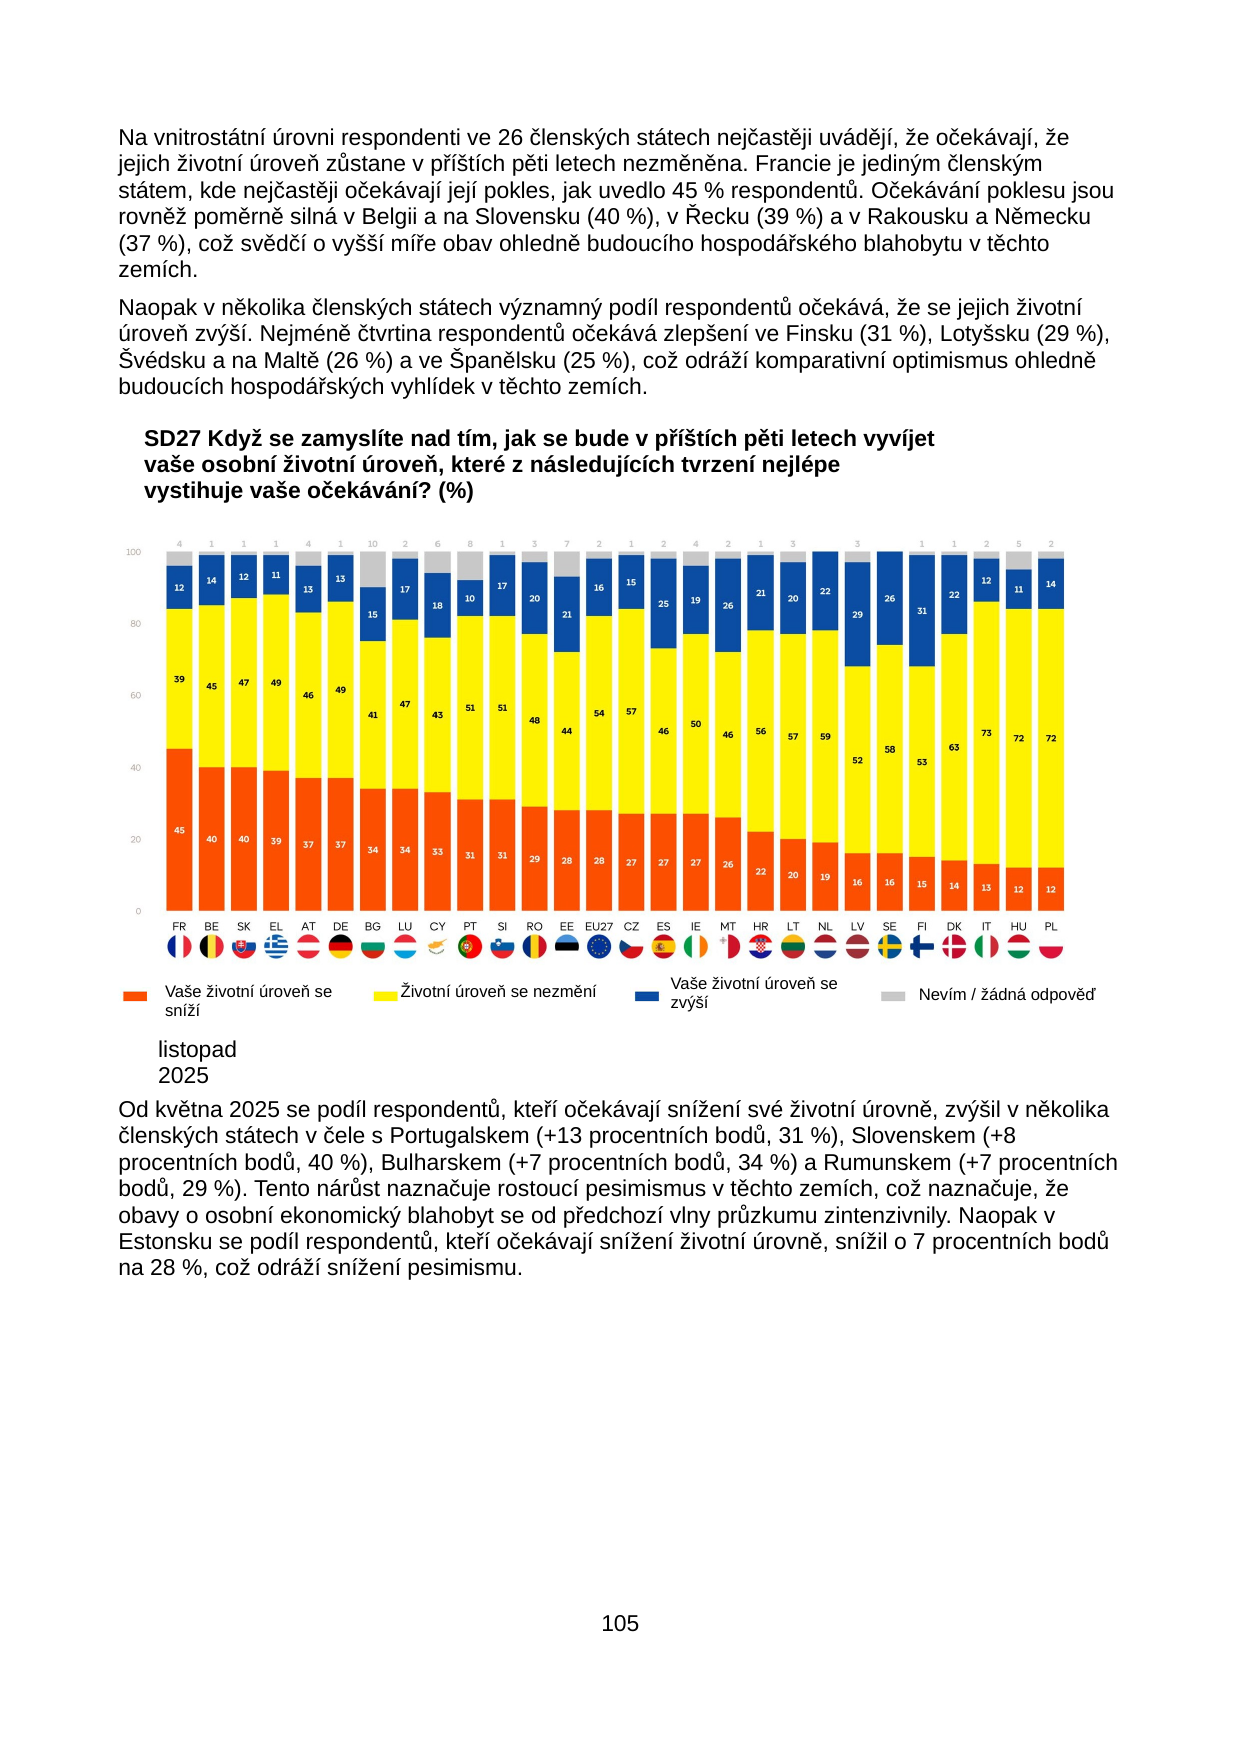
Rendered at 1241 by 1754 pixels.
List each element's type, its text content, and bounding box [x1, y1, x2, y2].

picture [119, 532, 1070, 968]
text Od května 2025 se podíl respondentů, kteří očekávají snížení své životní úrovně, zvýšil v několika členských státech v čele s Portugalskem (+13 procentních bodů, 31 %), Slovenskem (+8 procentních bodů, 40 %), Bulharskem (+7 procentních bodů, 34 %) a Rumunskem (+7 procentních bodů, 29 %). Tento nárůst naznačuje rostoucí pesimismus v těchto zemích, což naznačuje, že obavy o osobní ekonomický blahobyt se od předchozí vlny průzkumu zintenzivnily. Naopak v Estonsku se podíl respondentů, kteří očekávají snížení životní úrovně, snížil o 7 procentních bodů na 28 %, což odráží snížení pesimismu. [118, 411, 1122, 1281]
text Naopak v několika členských státech významný podíl respondentů očekává, že se jejich životní úroveň zvýší. Nejméně čtvrtina respondentů očekává zlepšení ve Finsku (31 %), Lotyšsku (29 %), Švédsku a na Maltě (26 %) a ve Španělsku (25 %), což odráží komparativní optimismus ohledně budoucích hospodářských vyhlídek v těchto zemích. [118, 294, 1122, 399]
picture [167, 987, 174, 995]
text Na vnitrostátní úrovni respondenti ve 26 členských státech nejčastěji uvádějí, že očekávají, že jejich životní úroveň zůstane v příštích pěti letech nezměněna. Francie je jediným členským státem, kde nejčastěji očekávají její pokles, jak uvedlo 45 % respondentů. Očekávání poklesu jsou rovněž poměrně silná v Belgii a na Slovensku (40 %), v Řecku (39 %) a v Rakousku a Německu (37 %), což svědčí o vyšší míře obav ohledně budoucího hospodářského blahobytu v těchto zemích. [118, 124, 1122, 282]
picture [118, 987, 908, 1002]
